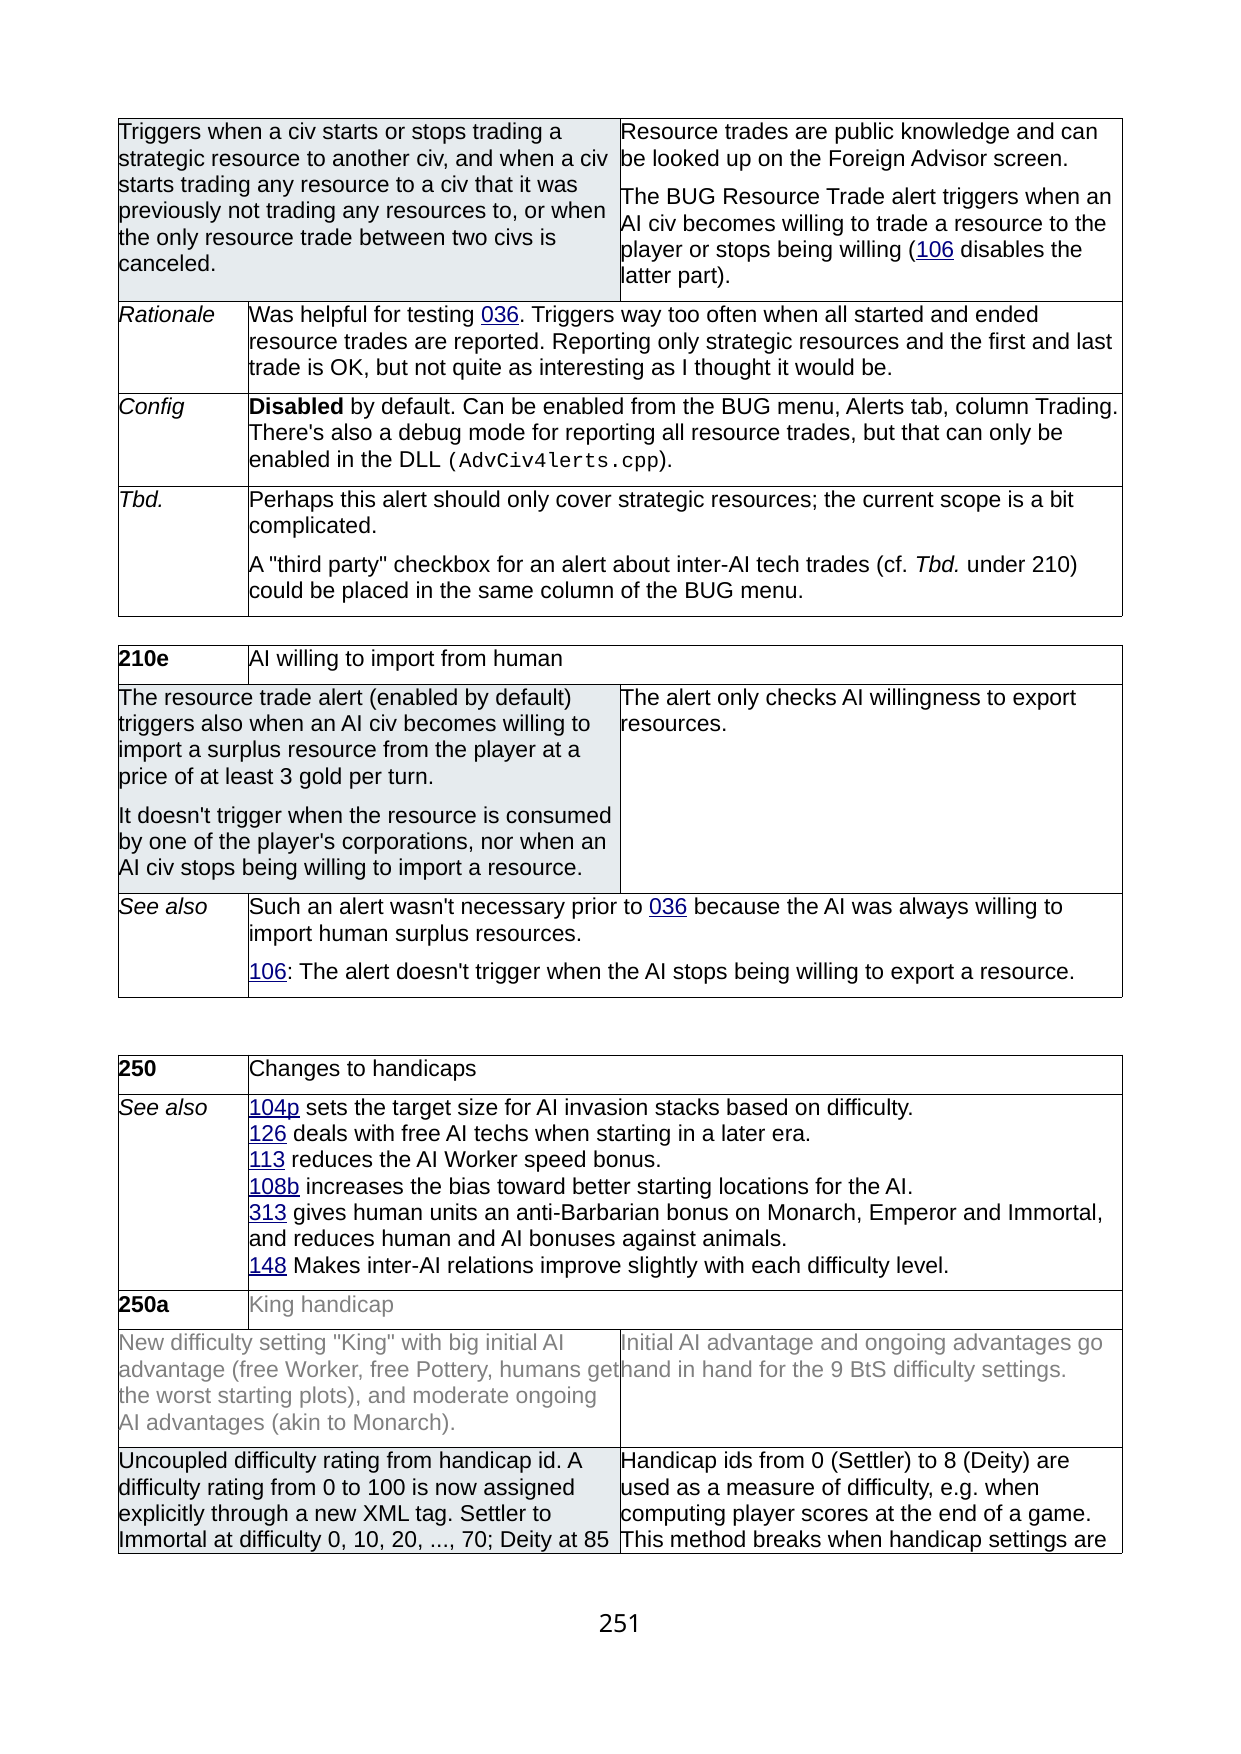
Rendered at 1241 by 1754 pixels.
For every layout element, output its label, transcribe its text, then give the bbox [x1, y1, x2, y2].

table_cell Was helpful for testing 036. Triggers way too often when all started and ended resource trades are reported. Reporting only strategic resources and the first and last trade is OK, but not quite as interesting as I thought it would be. [249, 302, 1122, 393]
table_cell Resource trades are public knowledge and can be looked up on the Foreign Advisor screen. The BUG Resource Trade alert triggers when an AI civ becomes willing to trade a resource to the player or stops being willing (106 disables the latter part). [621, 119, 1122, 301]
table_cell New difficulty setting "King" with big initial AI advantage (free Worker, free Pottery, humans get the worst starting plots), and moderate ongoing AI advantages (akin to Monarch). [119, 1330, 620, 1447]
table_cell Triggers when a civ starts or stops trading a strategic resource to another civ, and when a civ starts trading any resource to a civ that it was previously not trading any resources to, or when the only resource trade between two civs is canceled. [119, 119, 620, 301]
table_cell Tbd. [119, 487, 248, 616]
table_cell See also [119, 1095, 248, 1290]
table_cell Disabled by default. Can be enabled from the BUG menu, Alerts tab, column Trading. There's also a debug mode for reporting all resource trades, but that can only be enabled in the DLL (AdvCiv4lerts.cpp). [249, 394, 1122, 486]
table_cell Handicap ids from 0 (Settler) to 8 (Deity) are used as a measure of difficulty, e.g. when computing player scores at the end of a game. This method breaks when handicap settings are [621, 1448, 1122, 1553]
table_cell The resource trade alert (enabled by default) triggers also when an AI civ becomes willing to import a surplus resource from the player at a price of at least 3 gold per turn. It doesn't trigger when the resource is consumed by one of the player's corporations, nor when an AI civ stops being willing to import a resource. [119, 685, 620, 893]
table_header AI willing to import from human [249, 646, 1122, 684]
table_cell Rationale [119, 302, 248, 393]
table_cell The alert only checks AI willingness to export resources. [621, 685, 1122, 893]
table_cell 250a [119, 1291, 248, 1329]
table_cell Perhaps this alert should only cover strategic resources; the current scope is a bit complicated. A "third party" checkbox for an alert about inter-AI tech trades (cf. Tbd. under 210) could be placed in the same column of the BUG menu. [249, 487, 1122, 616]
table_header 210e [119, 646, 248, 684]
table_cell Config [119, 394, 248, 486]
table_cell King handicap [249, 1291, 1122, 1329]
table_cell Uncoupled difficulty rating from handicap id. A difficulty rating from 0 to 100 is now assigned explicitly through a new XML tag. Settler to Immortal at difficulty 0, 10, 20, ..., 70; Deity at 85 [119, 1448, 620, 1553]
table_cell 104p sets the target size for AI invasion stacks based on difficulty. 126 deals with free AI techs when starting in a later era. 113 reduces the AI Worker speed bonus. 108b increases the bias toward better starting locations for the AI. 313 gives human units an anti-Barbarian bonus on Monarch, Emperor and Immortal, and reduces human and AI bonuses against animals. 148 Makes inter-AI relations improve slightly with each difficulty level. [249, 1095, 1122, 1290]
table_cell See also [119, 894, 248, 997]
table_cell Initial AI advantage and ongoing advantages go hand in hand for the 9 BtS difficulty settings. [621, 1330, 1122, 1447]
table_header Changes to handicaps [249, 1056, 1122, 1093]
table_header 250 [119, 1056, 248, 1093]
table_cell Such an alert wasn't necessary prior to 036 because the AI was always willing to import human surplus resources. 106: The alert doesn't trigger when the AI stops being willing to export a resource. [249, 894, 1122, 997]
